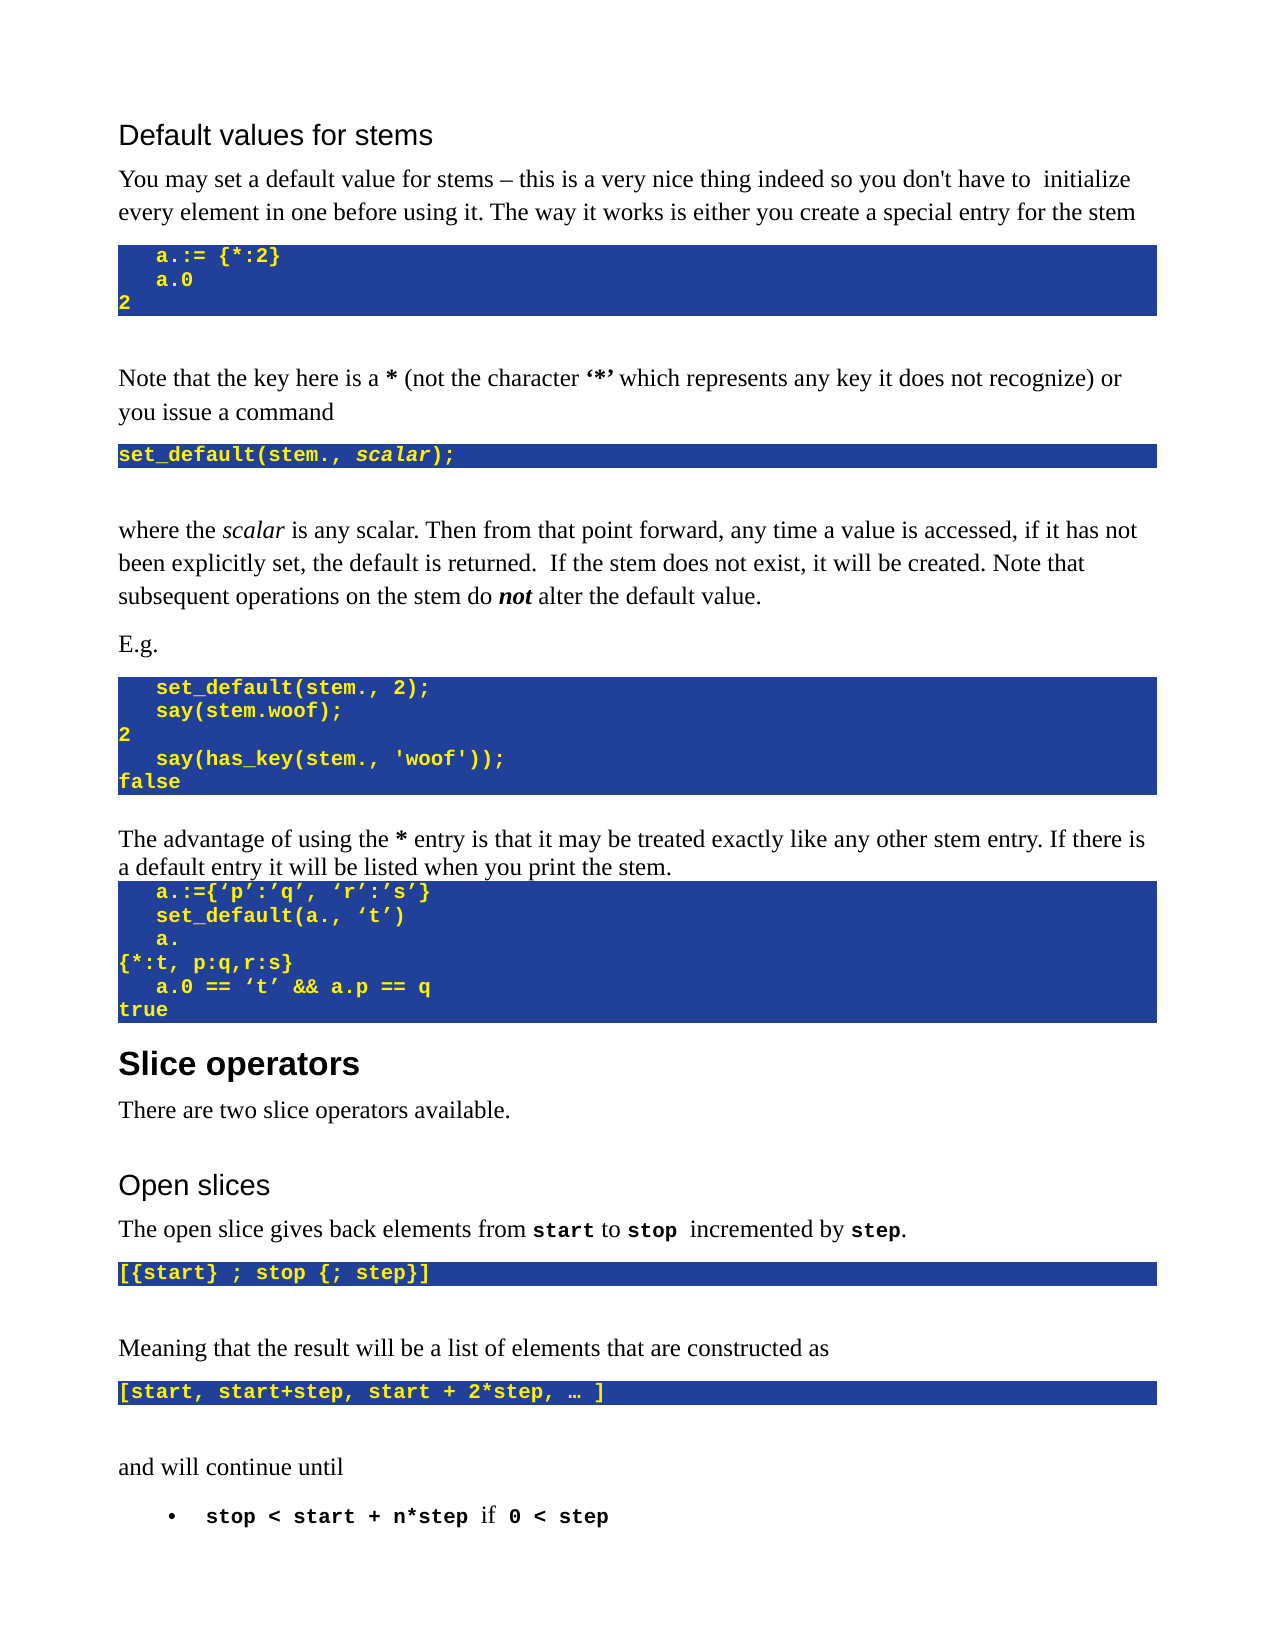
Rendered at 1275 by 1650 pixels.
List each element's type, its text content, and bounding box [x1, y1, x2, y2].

subtitle Default values for stems [118, 118, 1157, 152]
text You may set a default value for stems – this is a very nice thing indeed so you don't have to initialize every element in one before using it. The way it works is either you create a special entry for the stem [118, 164, 1157, 226]
subtitle Open slices [118, 1168, 1157, 1201]
text a.0 == ‘t’ && a.p == q [118, 976, 1157, 999]
text [{start} ; stop {; step}] [118, 1262, 1157, 1286]
text a.:= {*:2} [118, 245, 1157, 269]
text set_default(a., ‘t’) [118, 905, 1157, 928]
list stop < start + n*step if 0 < step [168, 1500, 1157, 1529]
text Meaning that the result will be a list of elements that are constructed as [118, 1333, 1157, 1362]
text true [118, 999, 1157, 1023]
text false [118, 771, 1157, 795]
text E.g. [118, 629, 1157, 658]
subtitle Slice operators [118, 1044, 1157, 1082]
text [start, start+step, start + 2*step, … ] [118, 1381, 1157, 1405]
text {*:t, p:q,r:s} [118, 952, 1157, 976]
text 2 [118, 292, 1157, 316]
text say(has_key(stem., 'woof')); [118, 748, 1157, 771]
text and will continue until [118, 1452, 1157, 1481]
text say(stem.woof); [118, 700, 1157, 724]
text Note that the key here is a * (not the character ‘*’ which represents any key it does not recognize) or you issue a command [118, 363, 1157, 425]
text a.:={‘p’:’q’, ‘r’:’s’} [118, 881, 1157, 905]
text 2 [118, 724, 1157, 748]
text a.0 [118, 269, 1157, 292]
text set_default(stem., scalar); [118, 444, 1157, 468]
text a. [118, 928, 1157, 952]
text where the scalar is any scalar. Then from that point forward, any time a value is accessed, if it has not been explicitly set, the default is returned. If the stem does not exist, it will be created. Note that subsequent operations on the stem do not alter the default value. [118, 515, 1157, 610]
text set_default(stem., 2); [118, 677, 1157, 700]
text The open slice gives back elements from start to stop incremented by step. [118, 1214, 1157, 1243]
text The advantage of using the * entry is that it may be treated exactly like any other stem entry. If there is a default entry it will be listed when you print the stem. [118, 824, 1157, 881]
text There are two slice operators available. [118, 1095, 1157, 1124]
